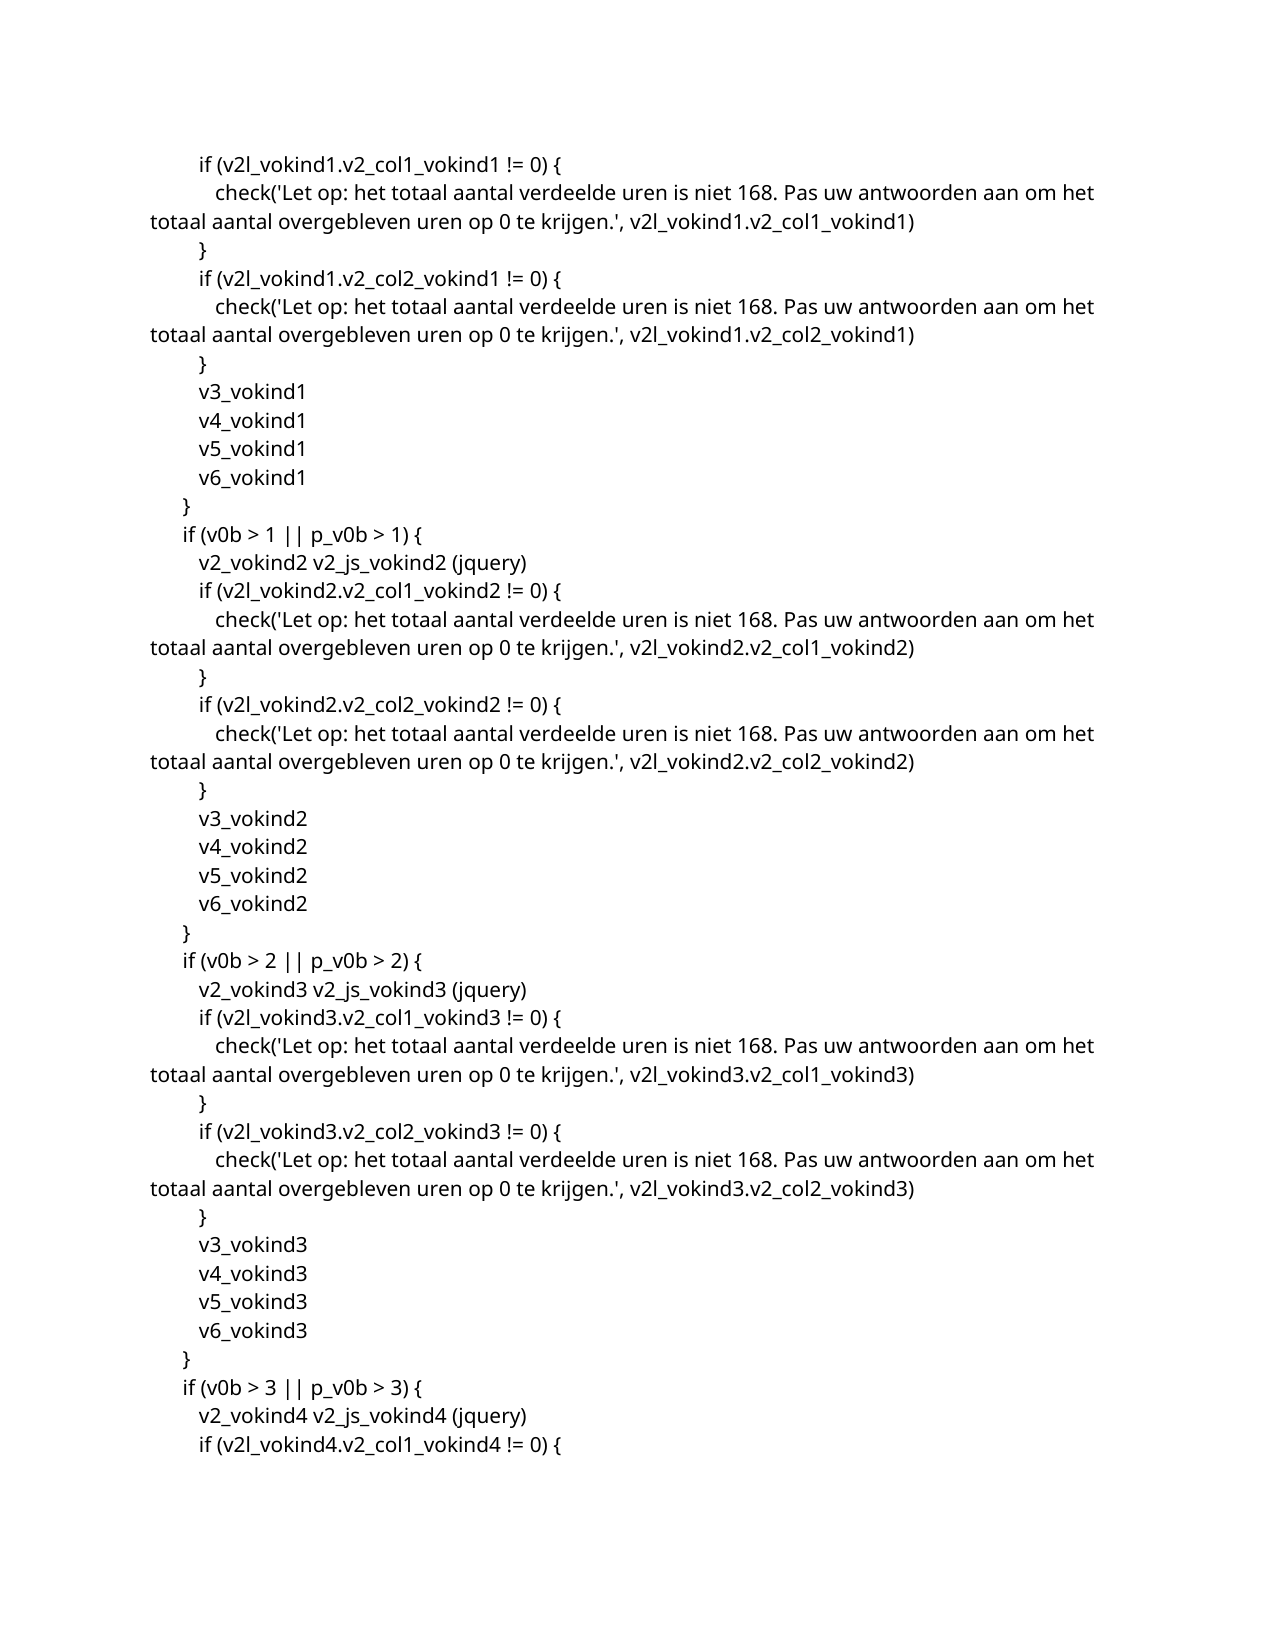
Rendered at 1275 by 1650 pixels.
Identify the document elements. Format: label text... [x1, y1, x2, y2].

text v3_vokind2 [150, 804, 1125, 832]
text v4_vokind3 [150, 1259, 1125, 1287]
text if (v2l_vokind2.v2_col1_vokind2 != 0) { [150, 577, 1125, 605]
text check('Let op: het totaal aantal verdeelde uren is niet 168. Pas uw antwoorden aan om het totaal aantal overgebleven uren op 0 te krijgen.', v2l_vokind1.v2_col1_vokind1) [150, 178, 1125, 235]
text v5_vokind1 [150, 434, 1125, 463]
text v5_vokind2 [150, 861, 1125, 889]
text } [150, 491, 1125, 520]
text } [150, 918, 1125, 946]
text v6_vokind1 [150, 463, 1125, 491]
text check('Let op: het totaal aantal verdeelde uren is niet 168. Pas uw antwoorden aan om het totaal aantal overgebleven uren op 0 te krijgen.', v2l_vokind1.v2_col2_vokind1) [150, 292, 1125, 349]
text check('Let op: het totaal aantal verdeelde uren is niet 168. Pas uw antwoorden aan om het totaal aantal overgebleven uren op 0 te krijgen.', v2l_vokind3.v2_col2_vokind3) [150, 1145, 1125, 1202]
text check('Let op: het totaal aantal verdeelde uren is niet 168. Pas uw antwoorden aan om het totaal aantal overgebleven uren op 0 te krijgen.', v2l_vokind2.v2_col2_vokind2) [150, 719, 1125, 776]
text if (v0b > 2 || p_v0b > 2) { [150, 946, 1125, 975]
text v6_vokind3 [150, 1316, 1125, 1344]
text } [150, 1088, 1125, 1117]
text if (v2l_vokind4.v2_col1_vokind4 != 0) { [150, 1430, 1125, 1458]
text if (v0b > 1 || p_v0b > 1) { [150, 520, 1125, 548]
text if (v2l_vokind3.v2_col2_vokind3 != 0) { [150, 1117, 1125, 1145]
text } [150, 235, 1125, 264]
text check('Let op: het totaal aantal verdeelde uren is niet 168. Pas uw antwoorden aan om het totaal aantal overgebleven uren op 0 te krijgen.', v2l_vokind3.v2_col1_vokind3) [150, 1032, 1125, 1088]
text } [150, 349, 1125, 377]
text v2_vokind4 v2_js_vokind4 (jquery) [150, 1401, 1125, 1430]
text v4_vokind2 [150, 832, 1125, 861]
text if (v2l_vokind1.v2_col1_vokind1 != 0) { [150, 150, 1125, 178]
text v3_vokind1 [150, 377, 1125, 406]
text v2_vokind2 v2_js_vokind2 (jquery) [150, 548, 1125, 577]
text v3_vokind3 [150, 1231, 1125, 1259]
text v5_vokind3 [150, 1287, 1125, 1316]
text } [150, 1202, 1125, 1231]
text v4_vokind1 [150, 406, 1125, 434]
text if (v2l_vokind2.v2_col2_vokind2 != 0) { [150, 690, 1125, 719]
text v6_vokind2 [150, 889, 1125, 918]
text if (v0b > 3 || p_v0b > 3) { [150, 1373, 1125, 1401]
text v2_vokind3 v2_js_vokind3 (jquery) [150, 975, 1125, 1003]
text } [150, 662, 1125, 690]
text } [150, 1344, 1125, 1373]
text if (v2l_vokind1.v2_col2_vokind1 != 0) { [150, 264, 1125, 292]
text } [150, 776, 1125, 804]
text check('Let op: het totaal aantal verdeelde uren is niet 168. Pas uw antwoorden aan om het totaal aantal overgebleven uren op 0 te krijgen.', v2l_vokind2.v2_col1_vokind2) [150, 605, 1125, 662]
text if (v2l_vokind3.v2_col1_vokind3 != 0) { [150, 1003, 1125, 1032]
